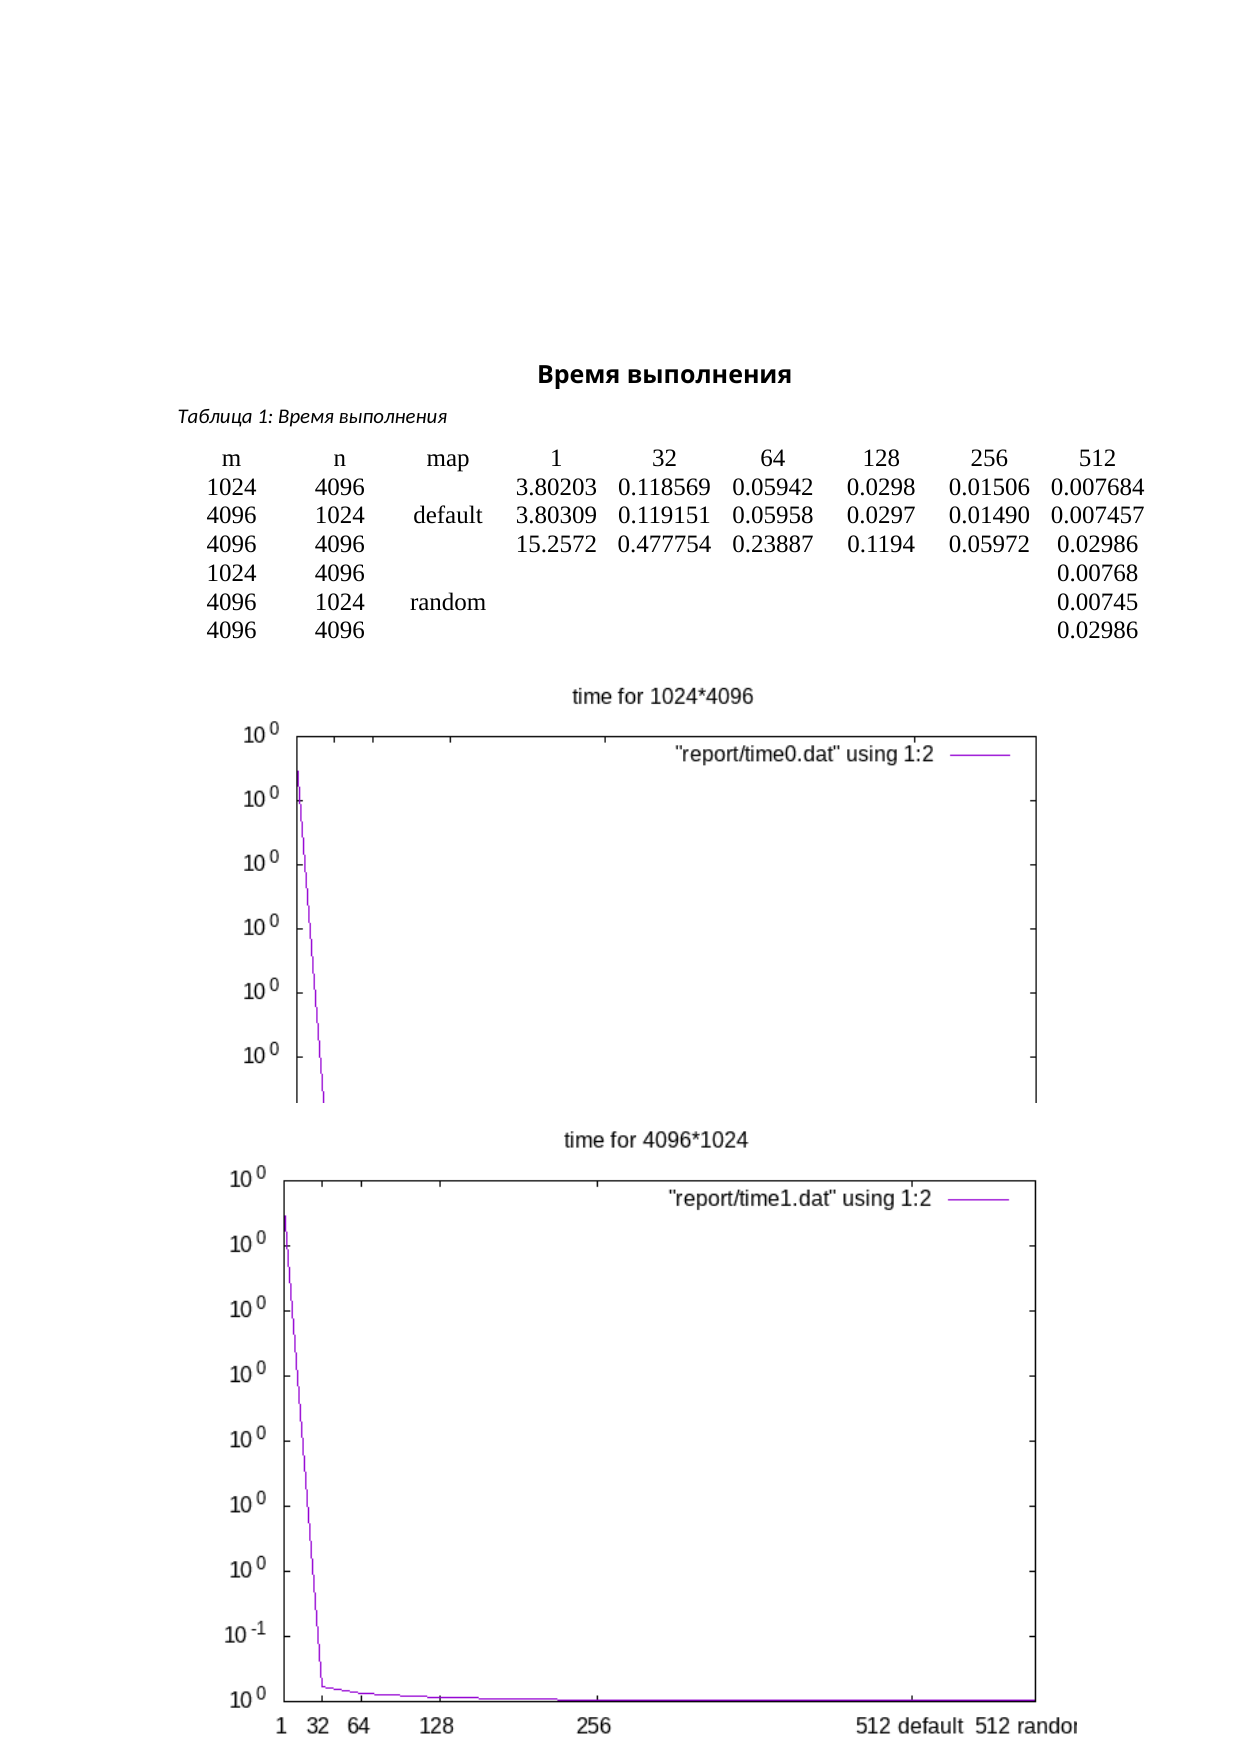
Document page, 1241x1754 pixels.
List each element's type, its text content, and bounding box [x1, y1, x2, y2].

table_header 64 [719, 443, 827, 472]
table_cell 0.00745 [1043, 587, 1152, 615]
table_cell 4096 [177, 587, 285, 615]
table_cell [502, 558, 1043, 644]
table_cell 0.02986 [1043, 615, 1152, 644]
table_cell random [394, 558, 502, 644]
table_cell 4096 [177, 500, 285, 529]
table_cell 0.477754 [610, 529, 718, 558]
table_cell 0.0298 [827, 472, 935, 500]
table_cell 0.01506 [935, 472, 1043, 500]
table_cell 0.0297 [827, 500, 935, 529]
table_header 128 [827, 443, 935, 472]
table_cell 4096 [285, 529, 394, 558]
table_cell 0.00768 [1043, 558, 1152, 587]
table_cell 0.007457 [1043, 500, 1152, 529]
table_cell 4096 [285, 558, 394, 587]
table_cell 1024 [285, 587, 394, 615]
table_cell 0.119151 [610, 500, 718, 529]
picture [209, 660, 1077, 1754]
table_cell 0.02986 [1043, 529, 1152, 558]
table_header 32 [610, 443, 718, 472]
table_cell 1024 [177, 558, 285, 587]
text Время выполнения [177, 357, 1152, 391]
table_cell 0.23887 [719, 529, 827, 558]
table_cell 0.118569 [610, 472, 718, 500]
table_cell 4096 [177, 529, 285, 558]
table_cell 0.05942 [719, 472, 827, 500]
table_cell 4096 [177, 615, 285, 644]
table_cell 1024 [285, 500, 394, 529]
table_cell 0.01490 [935, 500, 1043, 529]
text Таблица 1: Время выполнения [177, 403, 1152, 428]
table_cell 1024 [177, 472, 285, 500]
table_header 512 [1043, 443, 1152, 472]
table_cell 0.1194 [827, 529, 935, 558]
table_header 256 [935, 443, 1043, 472]
table_cell 4096 [285, 472, 394, 500]
table_header 1 [502, 443, 610, 472]
table_cell 3.80203 [502, 472, 610, 500]
table_cell default [394, 472, 502, 558]
table_cell 0.007684 [1043, 472, 1152, 500]
table_cell 3.80309 [502, 500, 610, 529]
table_header m [177, 443, 285, 472]
table_cell 0.05958 [719, 500, 827, 529]
table_header map [394, 443, 502, 472]
table_cell 0.05972 [935, 529, 1043, 558]
table_cell 15.2572 [502, 529, 610, 558]
table_header n [285, 443, 394, 472]
table_cell 4096 [285, 615, 394, 644]
